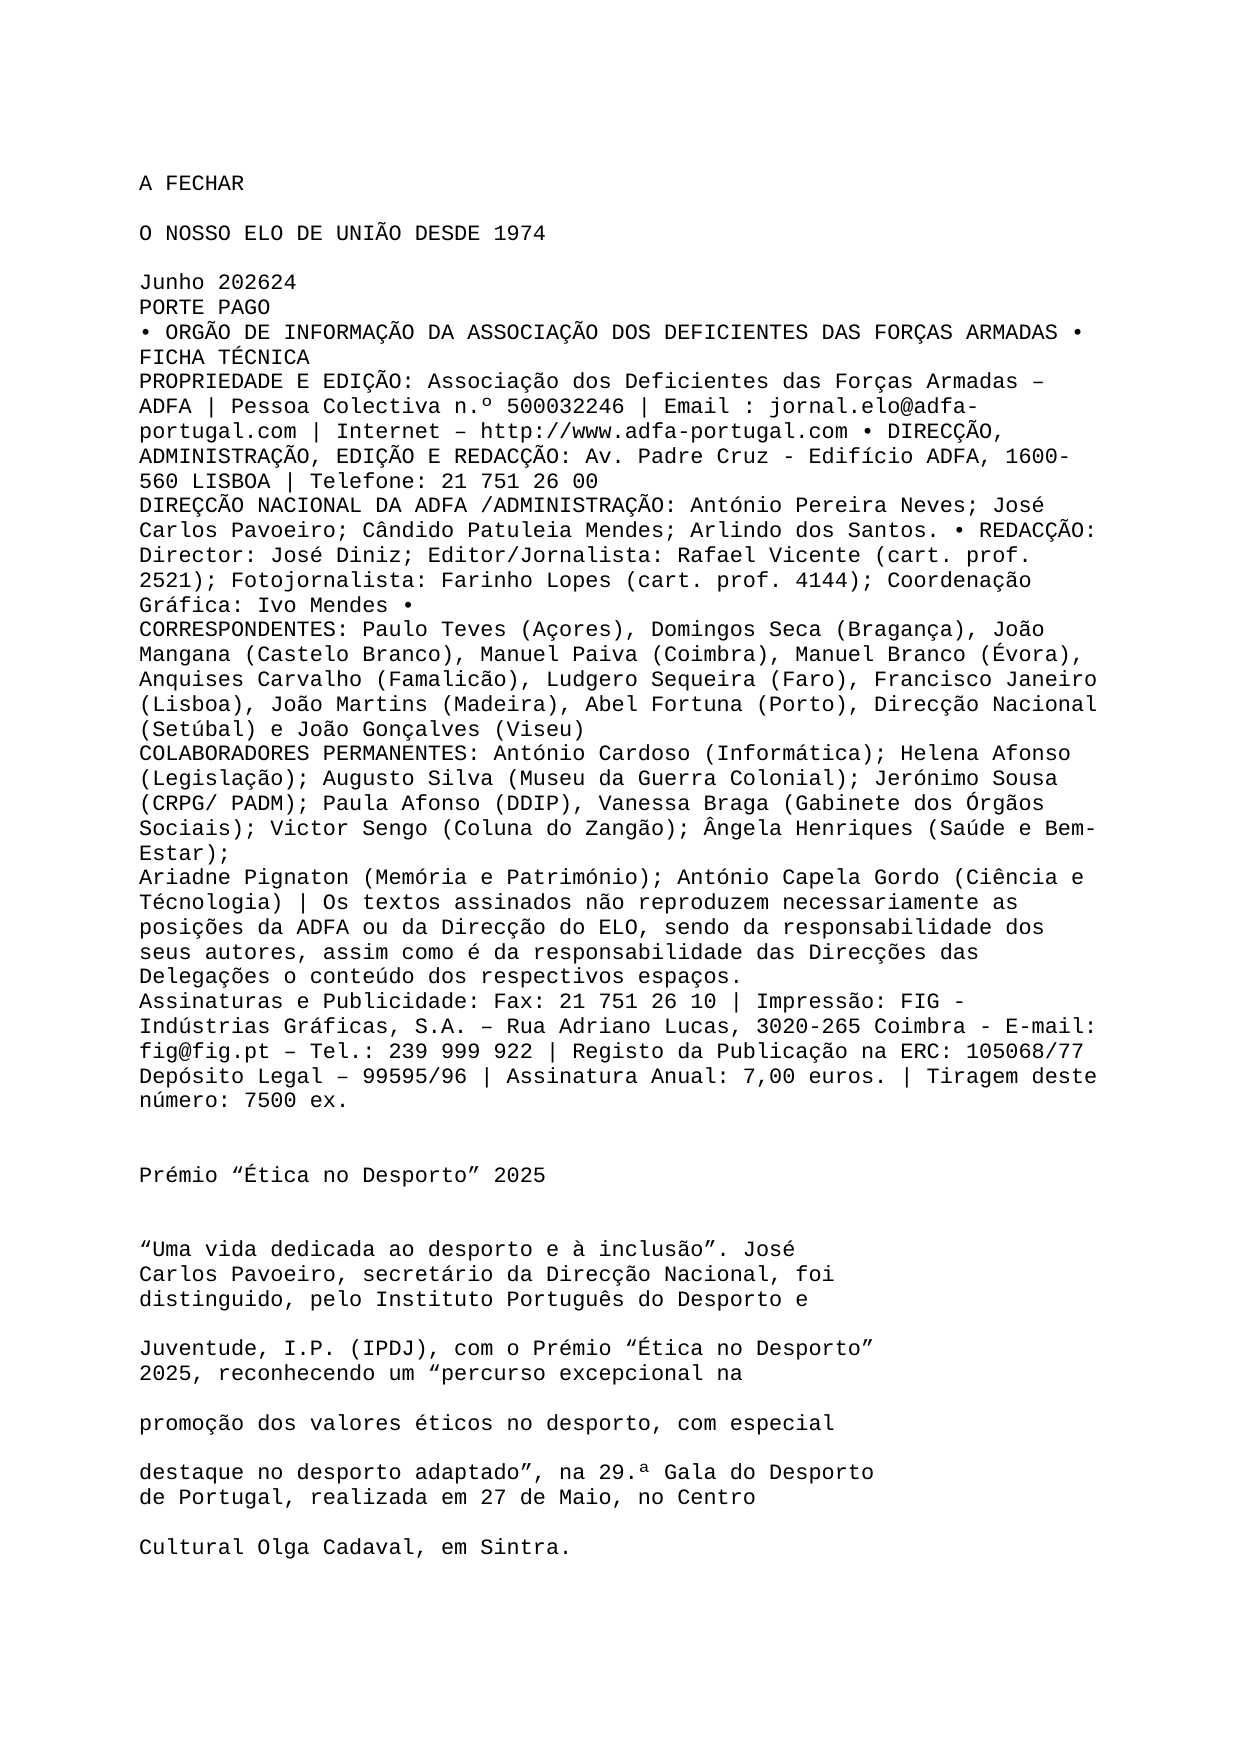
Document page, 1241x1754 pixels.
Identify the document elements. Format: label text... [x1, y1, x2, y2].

text DIREÇCÃO NACIONAL DA ADFA /ADMINISTRAÇÃO: António Pereira Neves; José Carlos Pavoeiro; Cândido Patuleia Mendes; Arlindo dos Santos. • REDACÇÃO: Director: José Diniz; Editor/Jornalista: Rafael Vicente (cart. prof. 2521); Fotojornalista: Farinho Lopes (cart. prof. 4144); Coordenação Gráfica: Ivo Mendes • [139, 495, 1101, 619]
text Junho 202624 [139, 272, 1101, 296]
text Prémio “Ética no Desporto” 2025 [139, 1164, 1101, 1189]
text Ariadne Pignaton (Memória e Património); António Capela Gordo (Ciência e Técnologia) | Os textos assinados não reproduzem necessariamente as posições da ADFA ou da Direcção do ELO, sendo da responsabilidade dos seus autores, assim como é da responsabilidade das Direcções das Delegações o conteúdo dos respectivos espaços. [139, 867, 1101, 991]
text Juventude, I.P. (IPDJ), com o Prémio “Ética no Desporto” [139, 1338, 1101, 1362]
text CORRESPONDENTES: Paulo Teves (Açores), Domingos Seca (Bragança), João Mangana (Castelo Branco), Manuel Paiva (Coimbra), Manuel Branco (Évora), Anquises Carvalho (Famalicão), Ludgero Sequeira (Faro), Francisco Janeiro (Lisboa), João Martins (Madeira), Abel Fortuna (Porto), Direcção Nacional (Setúbal) e João Gonçalves (Viseu) [139, 619, 1101, 743]
text COLABORADORES PERMANENTES: António Cardoso (Informática); Helena Afonso (Legislação); Augusto Silva (Museu da Guerra Colonial); Jerónimo Sousa (CRPG/ PADM); Paula Afonso (DDIP), Vanessa Braga (Gabinete dos Órgãos Sociais); Victor Sengo (Coluna do Zangão); Ângela Henriques (Saúde e Bem-Estar); [139, 743, 1101, 867]
text FICHA TÉCNICA [139, 346, 1101, 371]
text PORTE PAGO [139, 296, 1101, 321]
text “Uma vida dedicada ao desporto e à inclusão”. José [139, 1238, 1101, 1263]
text 2025, reconhecendo um “percurso excepcional na [139, 1362, 1101, 1387]
text de Portugal, realizada em 27 de Maio, no Centro [139, 1486, 1101, 1511]
text A FECHAR [139, 172, 1101, 197]
text PROPRIEDADE E EDIÇÃO: Associação dos Deficientes das Forças Armadas – ADFA | Pessoa Colectiva n.º 500032246 | Email : jornal.elo@adfa-portugal.com | Internet – http://www.adfa-portugal.com • DIRECÇÃO, ADMINISTRAÇÃO, EDIÇÃO E REDACÇÃO: Av. Padre Cruz - Edifício ADFA, 1600-560 LISBOA | Telefone: 21 751 26 00 [139, 371, 1101, 495]
text Cultural Olga Cadaval, em Sintra. [139, 1536, 1101, 1561]
text • ORGÃO DE INFORMAÇÃO DA ASSOCIAÇÃO DOS DEFICIENTES DAS FORÇAS ARMADAS • [139, 321, 1101, 346]
text Carlos Pavoeiro, secretário da Direcção Nacional, foi [139, 1263, 1101, 1288]
text distinguido, pelo Instituto Português do Desporto e [139, 1288, 1101, 1313]
text Assinaturas e Publicidade: Fax: 21 751 26 10 | Impressão: FIG - Indústrias Gráficas, S.A. – Rua Adriano Lucas, 3020-265 Coimbra - E-mail: fig@fig.pt – Tel.: 239 999 922 | Registo da Publicação na ERC: 105068/77 Depósito Legal – 99595/96 | Assinatura Anual: 7,00 euros. | Tiragem deste número: 7500 ex. [139, 991, 1101, 1114]
text destaque no desporto adaptado”, na 29.ª Gala do Desporto [139, 1462, 1101, 1486]
text promoção dos valores éticos no desporto, com especial [139, 1412, 1101, 1437]
text O NOSSO ELO DE UNIÃO DESDE 1974 [139, 222, 1101, 247]
